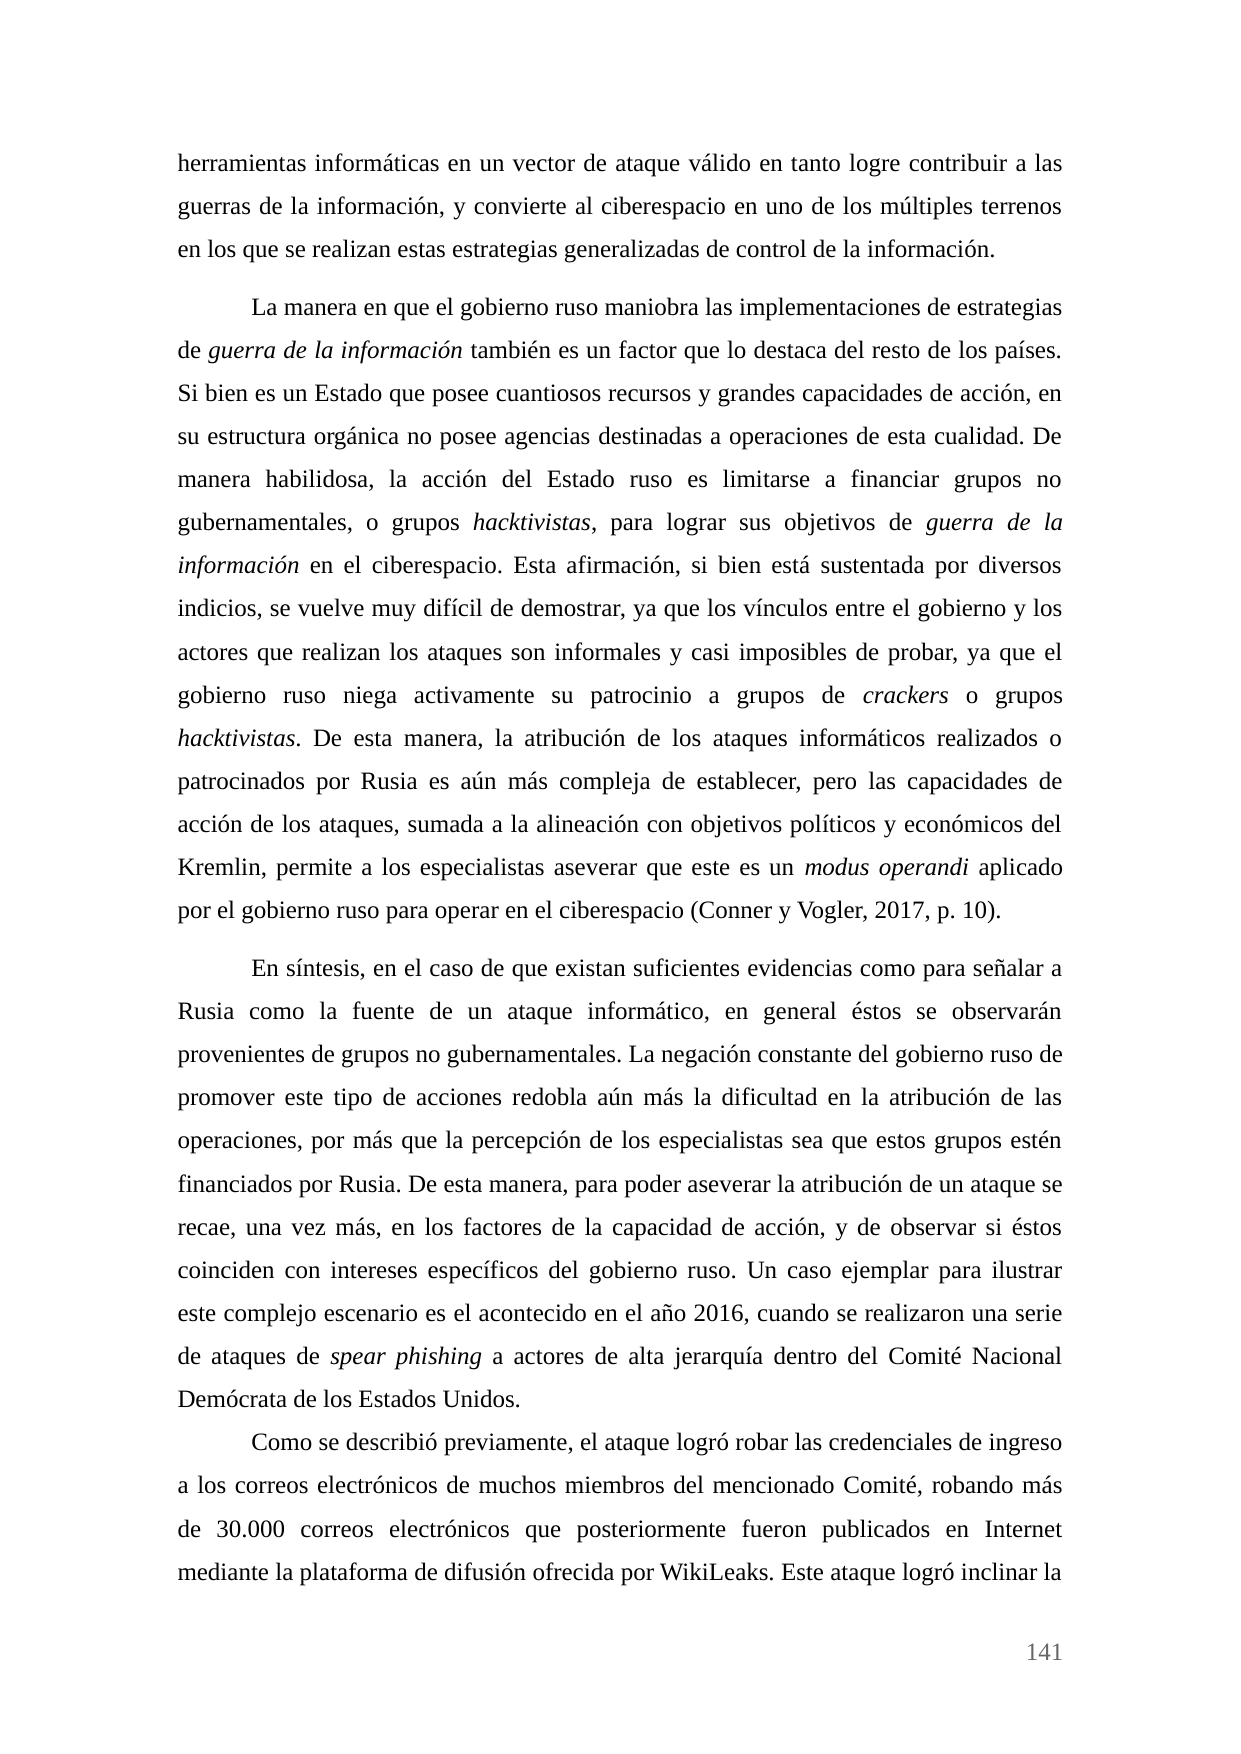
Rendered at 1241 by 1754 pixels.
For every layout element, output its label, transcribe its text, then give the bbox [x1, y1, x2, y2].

text herramientas informáticas en un vector de ataque válido en tanto logre contribuir a las guerras de la información, y convierte al ciberespacio en uno de los múltiples terrenos en los que se realizan estas estrategias generalizadas de control de la información. [177, 148, 1063, 263]
text La manera en que el gobierno ruso maniobra las implementaciones de estrategias de guerra de la información también es un factor que lo destaca del resto de los países. Si bien es un Estado que posee cuantiosos recursos y grandes capacidades de acción, en su estructura orgánica no posee agencias destinadas a operaciones de esta cualidad. De manera habilidosa, la acción del Estado ruso es limitarse a financiar grupos no gubernamentales, o grupos hacktivistas, para lograr sus objetivos de guerra de la información en el ciberespacio. Esta afirmación, si bien está sustentada por diversos indicios, se vuelve muy difícil de demostrar, ya que los vínculos entre el gobierno y los actores que realizan los ataques son informales y casi imposibles de probar, ya que el gobierno ruso niega activamente su patrocinio a grupos de crackers o grupos hacktivistas. De esta manera, la atribución de los ataques informáticos realizados o patrocinados por Rusia es aún más compleja de establecer, pero las capacidades de acción de los ataques, sumada a la alineación con objetivos políticos y económicos del Kremlin, permite a los especialistas aseverar que este es un modus operandi aplicado por el gobierno ruso para operar en el ciberespacio (Conner y Vogler, 2017, p. 10). [177, 292, 1063, 924]
text Como se describió previamente, el ataque logró robar las credenciales de ingreso a los correos electrónicos de muchos miembros del mencionado Comité, robando más de 30.000 correos electrónicos que posteriormente fueron publicados en Internet mediante la plataforma de difusión ofrecida por WikiLeaks. Este ataque logró inclinar la [177, 1427, 1063, 1586]
text En síntesis, en el caso de que existan suficientes evidencias como para señalar a Rusia como la fuente de un ataque informático, en general éstos se observarán provenientes de grupos no gubernamentales. La negación constante del gobierno ruso de promover este tipo de acciones redobla aún más la dificultad en la atribución de las operaciones, por más que la percepción de los especialistas sea que estos grupos estén financiados por Rusia. De esta manera, para poder aseverar la atribución de un ataque se recae, una vez más, en los factores de la capacidad de acción, y de observar si éstos coinciden con intereses específicos del gobierno ruso. Un caso ejemplar para ilustrar este complejo escenario es el acontecido en el año 2016, cuando se realizaron una serie de ataques de spear phishing a actores de alta jerarquía dentro del Comité Nacional Demócrata de los Estados Unidos. [177, 953, 1063, 1413]
